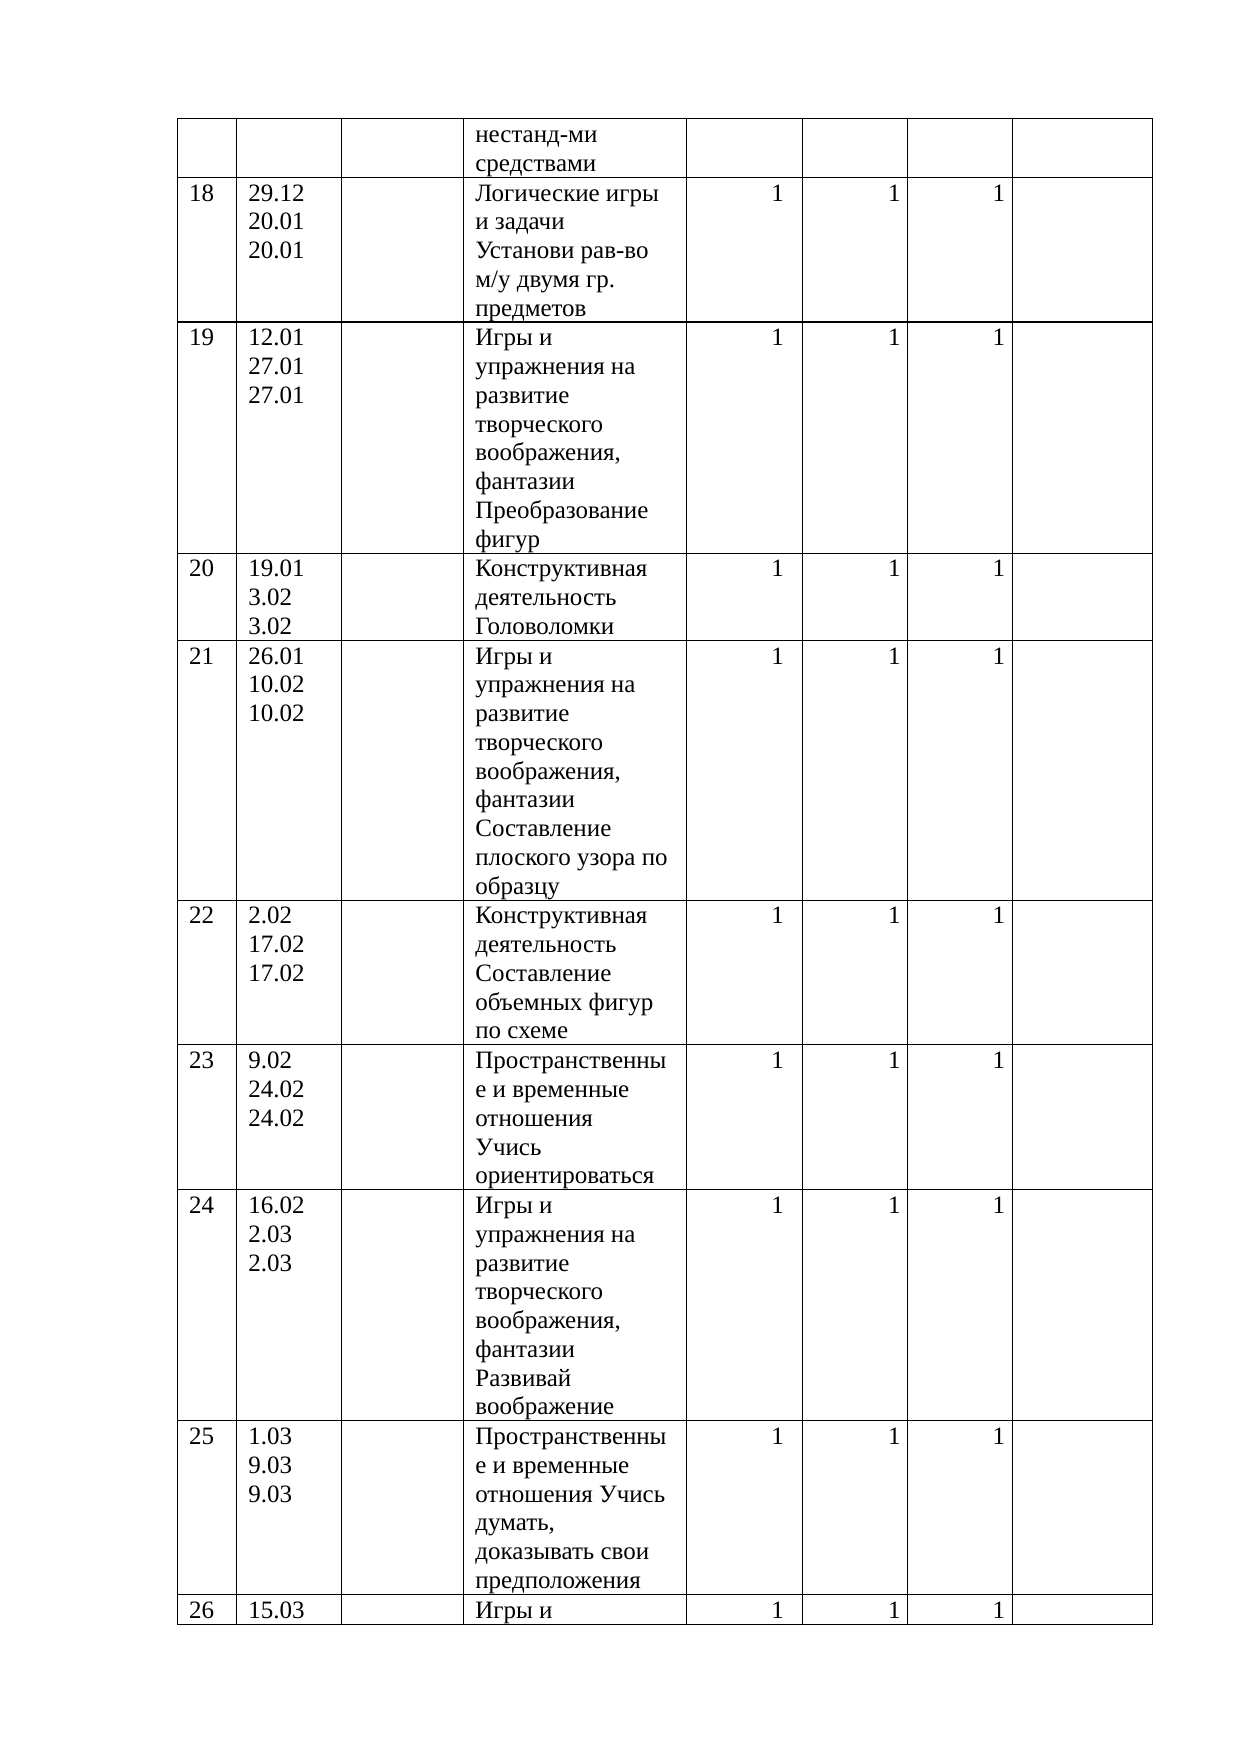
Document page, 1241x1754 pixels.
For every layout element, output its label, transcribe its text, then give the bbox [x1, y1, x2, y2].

table_cell 1 [908, 178, 1012, 321]
table_cell [342, 1421, 463, 1594]
table_cell 29.12 20.01 20.01 [237, 178, 341, 321]
table_cell 1 [687, 1421, 802, 1594]
table_cell 1.03 9.03 9.03 [237, 1421, 341, 1594]
table_cell [342, 641, 463, 899]
table_cell [342, 323, 463, 552]
table_cell [1013, 323, 1152, 552]
table_cell 22 [178, 901, 236, 1044]
table_cell 1 [803, 554, 907, 640]
table_cell 15.03 [237, 1595, 341, 1623]
table_cell 1 [908, 1421, 1012, 1594]
table_cell 1 [908, 641, 1012, 899]
table_cell [1013, 901, 1152, 1044]
table_cell 1 [687, 1190, 802, 1420]
table_cell 1 [803, 1190, 907, 1420]
table_cell 24 [178, 1190, 236, 1420]
table_cell Логические игры и задачи Установи рав-во м/у двумя гр. предметов [464, 178, 686, 321]
table_cell [687, 119, 802, 177]
table_cell 1 [687, 178, 802, 321]
table_cell [1013, 1045, 1152, 1189]
table_cell 1 [908, 554, 1012, 640]
table_cell 21 [178, 641, 236, 899]
table_cell 2.02 17.02 17.02 [237, 901, 341, 1044]
table_cell Игры и [464, 1595, 686, 1623]
table_cell нестанд-ми средствами [464, 119, 686, 177]
table_cell 19.01 3.02 3.02 [237, 554, 341, 640]
table_cell 1 [687, 554, 802, 640]
table_cell Игры и упражнения на развитие творческого воображения, фантазии Преобразование фигур [464, 323, 686, 552]
table_cell 1 [803, 641, 907, 899]
table_cell 25 [178, 1421, 236, 1594]
table_cell [342, 1045, 463, 1189]
table_cell 1 [908, 1190, 1012, 1420]
table_cell 1 [687, 1045, 802, 1189]
table_cell 26 [178, 1595, 236, 1623]
table_cell [803, 119, 907, 177]
table_cell [178, 119, 236, 177]
table_cell 1 [908, 1595, 1012, 1623]
table_cell [1013, 119, 1152, 177]
table_cell 26.01 10.02 10.02 [237, 641, 341, 899]
table_cell 1 [687, 323, 802, 552]
table_cell 1 [803, 1421, 907, 1594]
table_cell 1 [687, 901, 802, 1044]
table_cell 1 [803, 901, 907, 1044]
table_cell [342, 1595, 463, 1623]
table_cell [1013, 1595, 1152, 1623]
table_cell 18 [178, 178, 236, 321]
table_cell [342, 554, 463, 640]
table_cell [342, 901, 463, 1044]
table_cell 12.01 27.01 27.01 [237, 323, 341, 552]
table_cell [1013, 641, 1152, 899]
table_cell 1 [908, 901, 1012, 1044]
table_cell [1013, 1190, 1152, 1420]
table_cell [342, 178, 463, 321]
table_cell [342, 1190, 463, 1420]
table_cell Игры и упражнения на развитие творческого воображения, фантазии Развивай воображение [464, 1190, 686, 1420]
table_cell 1 [687, 1595, 802, 1623]
table_cell 1 [803, 1045, 907, 1189]
table_cell 1 [908, 1045, 1012, 1189]
table_cell [1013, 1421, 1152, 1594]
table_cell Конструктивная деятельность Составление объемных фигур по схеме [464, 901, 686, 1044]
table_cell [342, 119, 463, 177]
table_cell 1 [803, 178, 907, 321]
table_cell [908, 119, 1012, 177]
table_cell 1 [803, 1595, 907, 1623]
table_cell Пространственные и временные отношения Учись думать, доказывать свои предположения [464, 1421, 686, 1594]
table_cell 1 [908, 323, 1012, 552]
table_cell [1013, 178, 1152, 321]
table_cell [237, 119, 341, 177]
table_cell [1013, 554, 1152, 640]
table_cell 1 [803, 323, 907, 552]
table_cell Пространственные и временные отношения Учись ориентироваться [464, 1045, 686, 1189]
table_cell 1 [687, 641, 802, 899]
table_cell Конструктивная деятельность Головоломки [464, 554, 686, 640]
table_cell 16.02 2.03 2.03 [237, 1190, 341, 1420]
table_cell 23 [178, 1045, 236, 1189]
table_cell 20 [178, 554, 236, 640]
table_cell Игры и упражнения на развитие творческого воображения, фантазии Составление плоского узора по образцу [464, 641, 686, 899]
table_cell 19 [178, 323, 236, 552]
table_cell 9.02 24.02 24.02 [237, 1045, 341, 1189]
